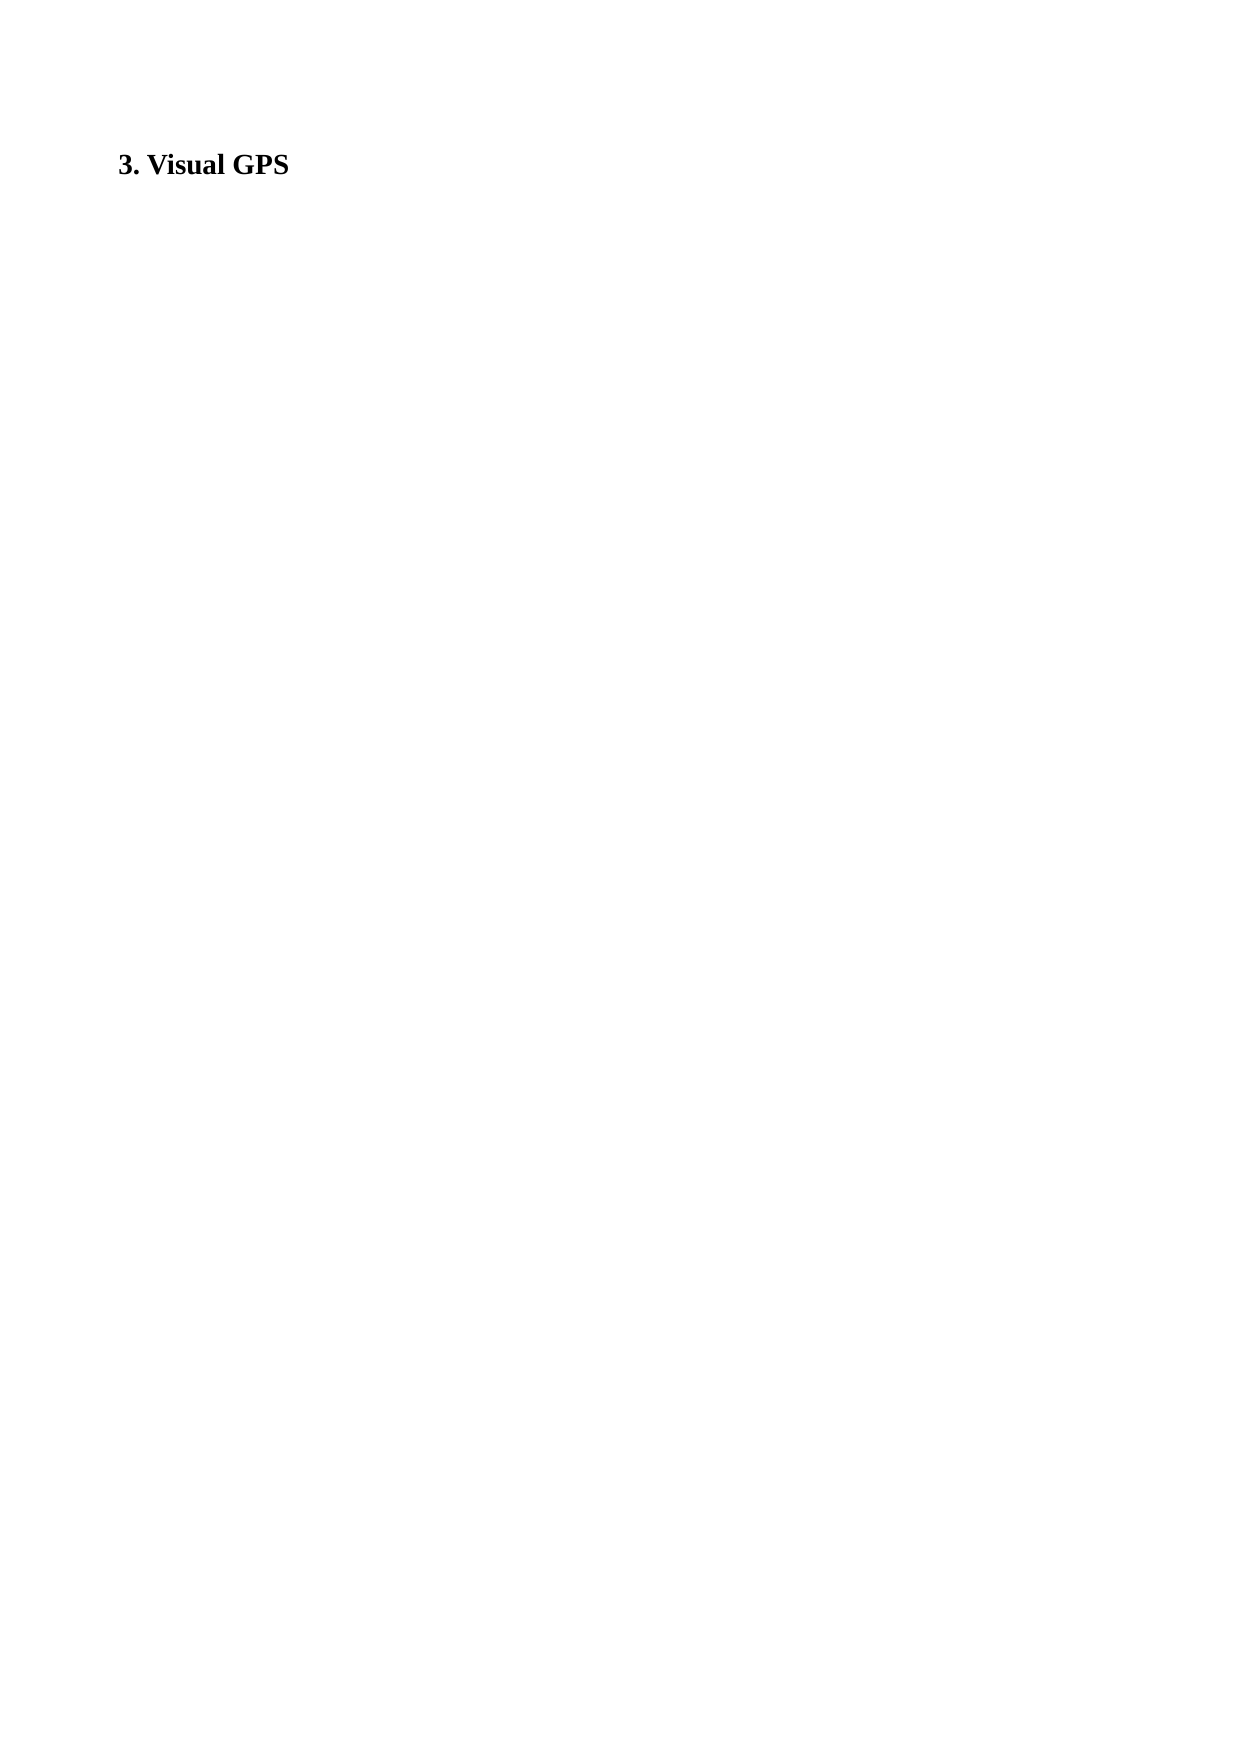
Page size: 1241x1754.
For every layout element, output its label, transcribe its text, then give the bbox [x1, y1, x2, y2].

text 3. Visual GPS [118, 147, 1122, 180]
